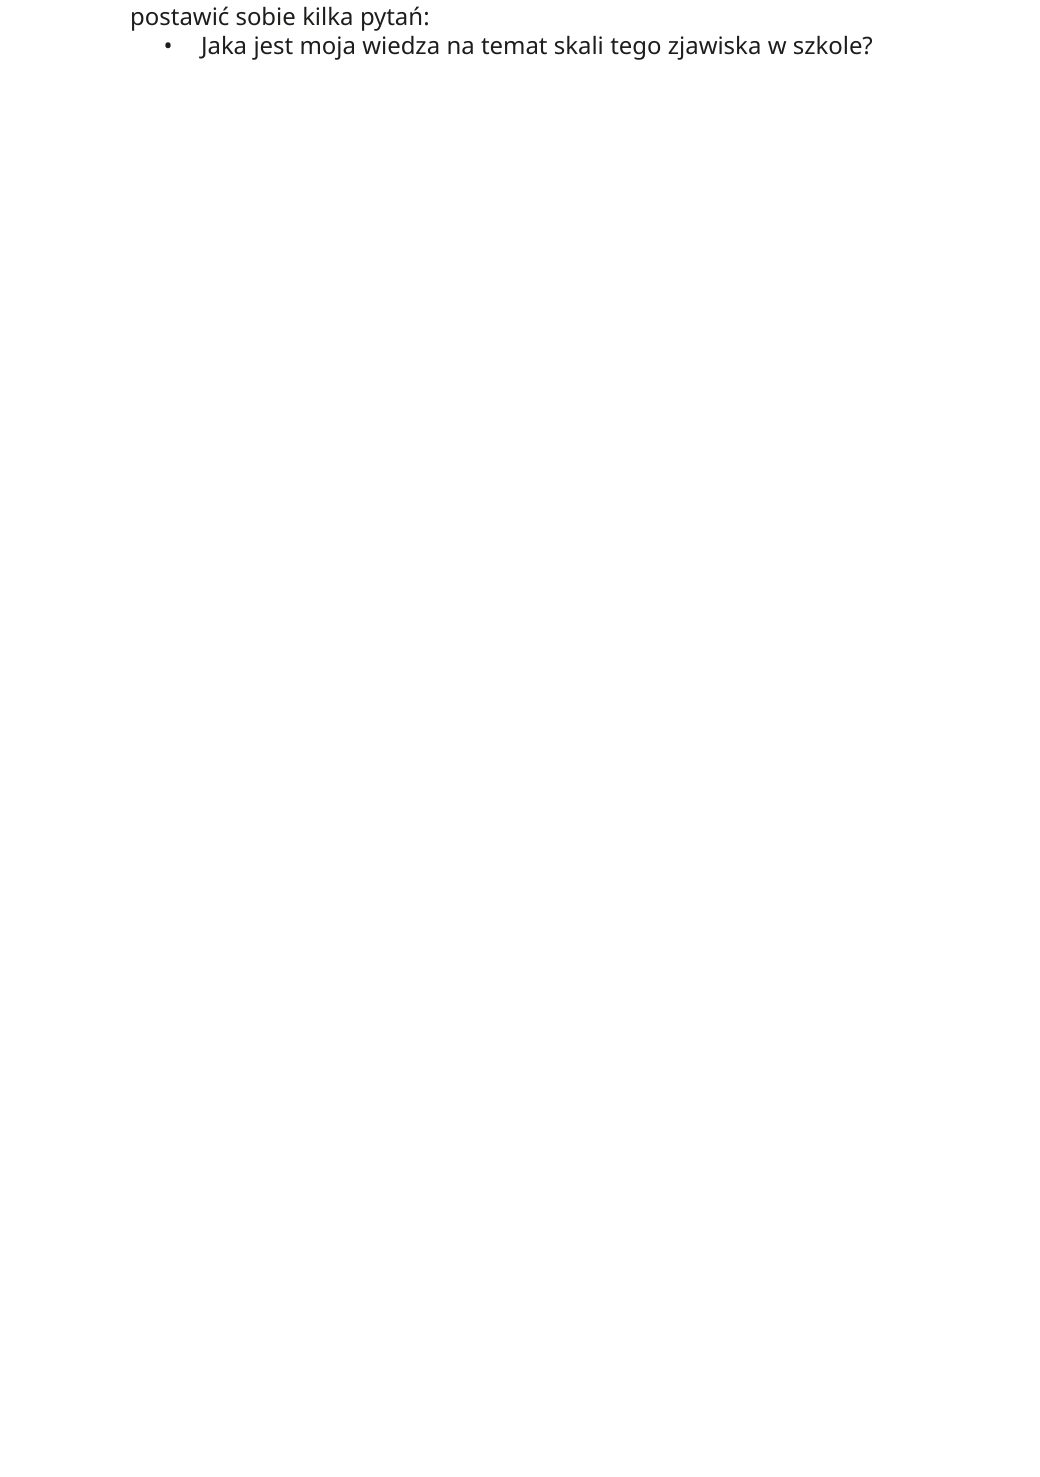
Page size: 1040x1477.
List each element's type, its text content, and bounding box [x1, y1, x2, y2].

list Jaka jest moja wiedza na temat skali tego zjawiska w szkole? [163, 32, 1039, 60]
text postawić sobie kilka pytań: [130, 0, 910, 32]
